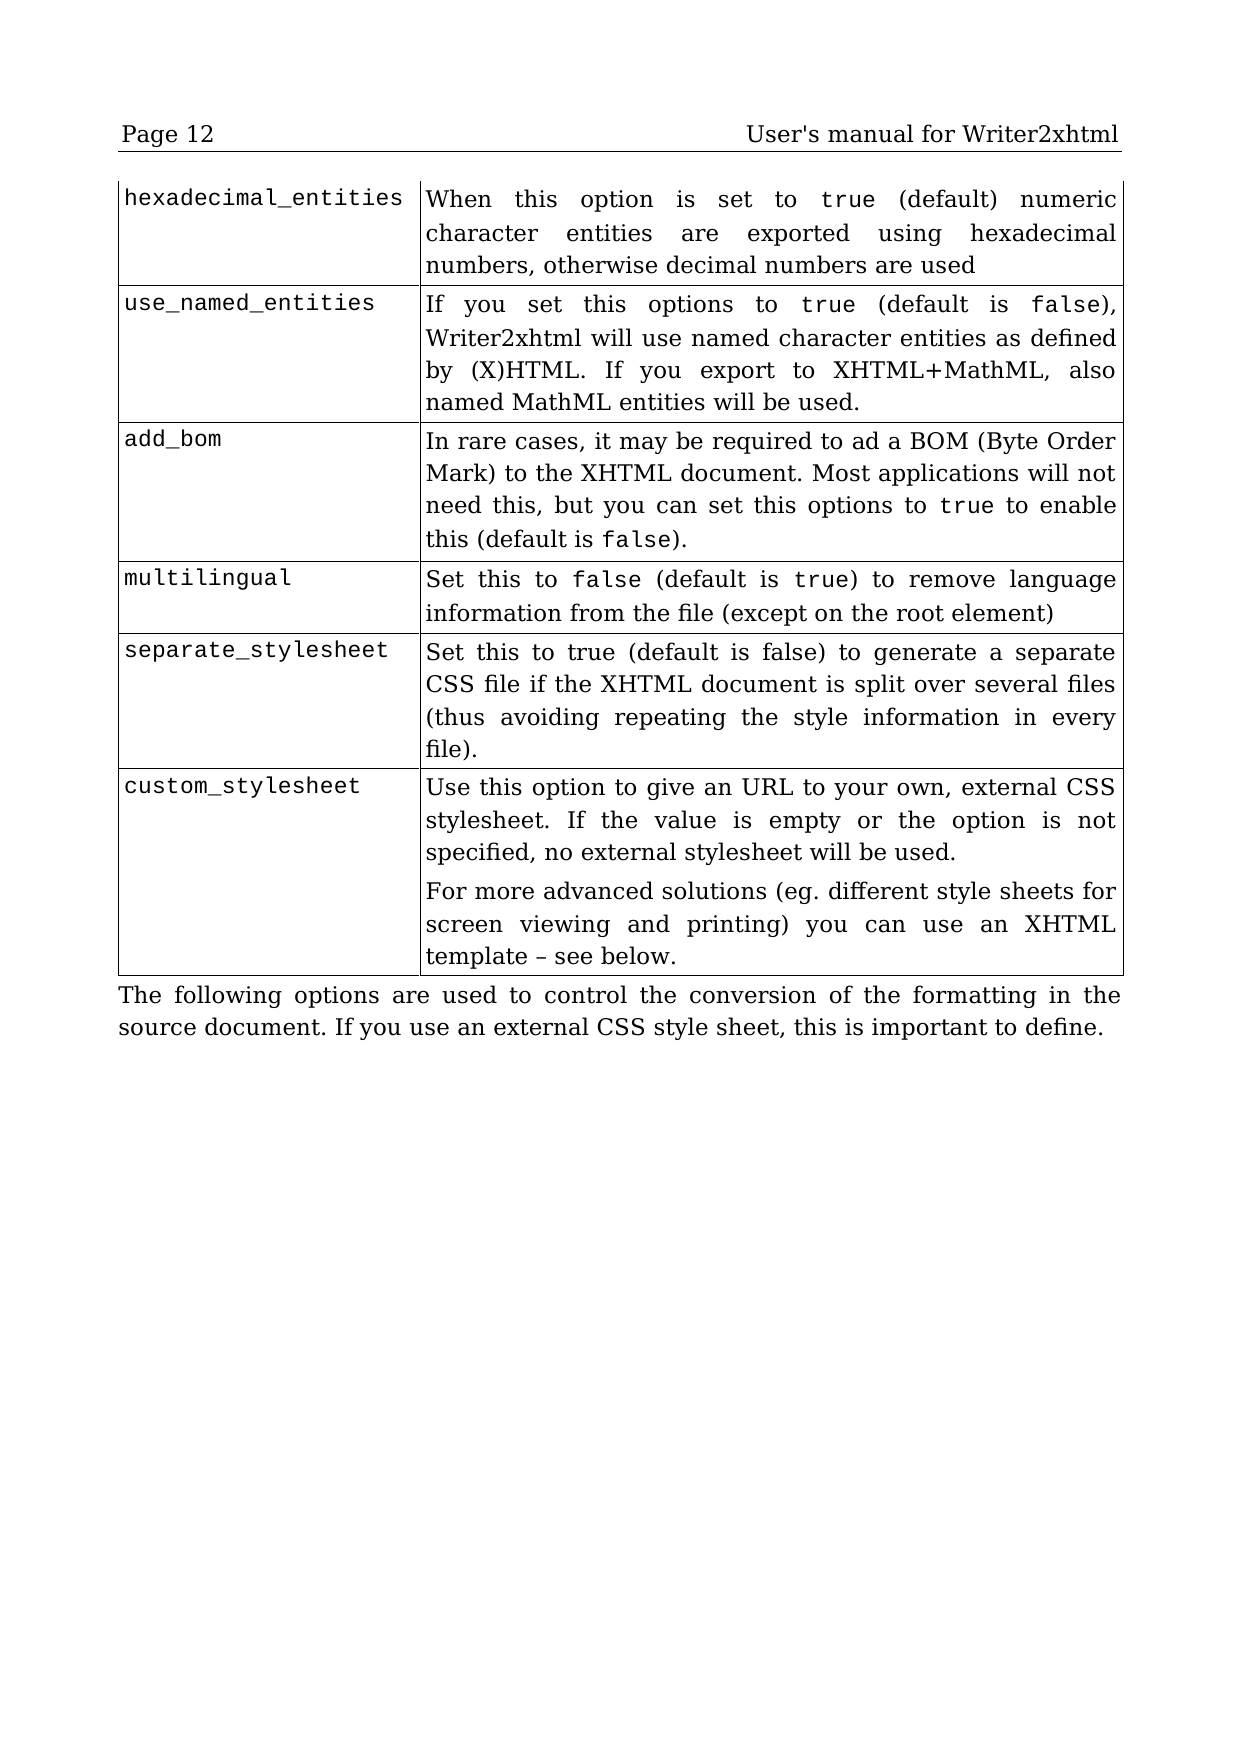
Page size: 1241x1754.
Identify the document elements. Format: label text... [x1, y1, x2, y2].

text The following options are used to control the conversion of the formatting in the source document. If you use an external CSS style sheet, this is important to define. [118, 982, 1122, 1041]
table_cell add_bom [119, 423, 419, 561]
table_cell hexadecimal_entities [119, 181, 419, 285]
table_cell When this option is set to true (default) numeric character entities are exported using hexadecimal numbers, otherwise decimal numbers are used [421, 181, 1123, 285]
table_cell Set this to true (default is false) to generate a separate CSS file if the XHTML document is split over several files (thus avoiding repeating the style information in every file). [421, 634, 1123, 768]
table_cell Use this option to give an URL to your own, external CSS stylesheet. If the value is empty or the option is not specified, no external stylesheet will be used. For more advanced solutions (eg. different style sheets for screen viewing and printing) you can use an XHTML template – see below. [421, 769, 1123, 975]
table_cell multilingual [119, 562, 419, 633]
table_cell In rare cases, it may be required to ad a BOM (Byte Order Mark) to the XHTML document. Most applications will not need this, but you can set this options to true to enable this (default is false). [421, 423, 1123, 561]
table_cell separate_stylesheet [119, 634, 419, 768]
table_cell Set this to false (default is true) to remove language information from the file (except on the root element) [421, 562, 1123, 633]
table_cell custom_stylesheet [119, 769, 419, 975]
table_cell If you set this options to true (default is false), Writer2xhtml will use named character entities as defined by (X)HTML. If you export to XHTML+MathML, also named MathML entities will be used. [421, 286, 1123, 422]
table_cell use_named_entities [119, 286, 419, 422]
